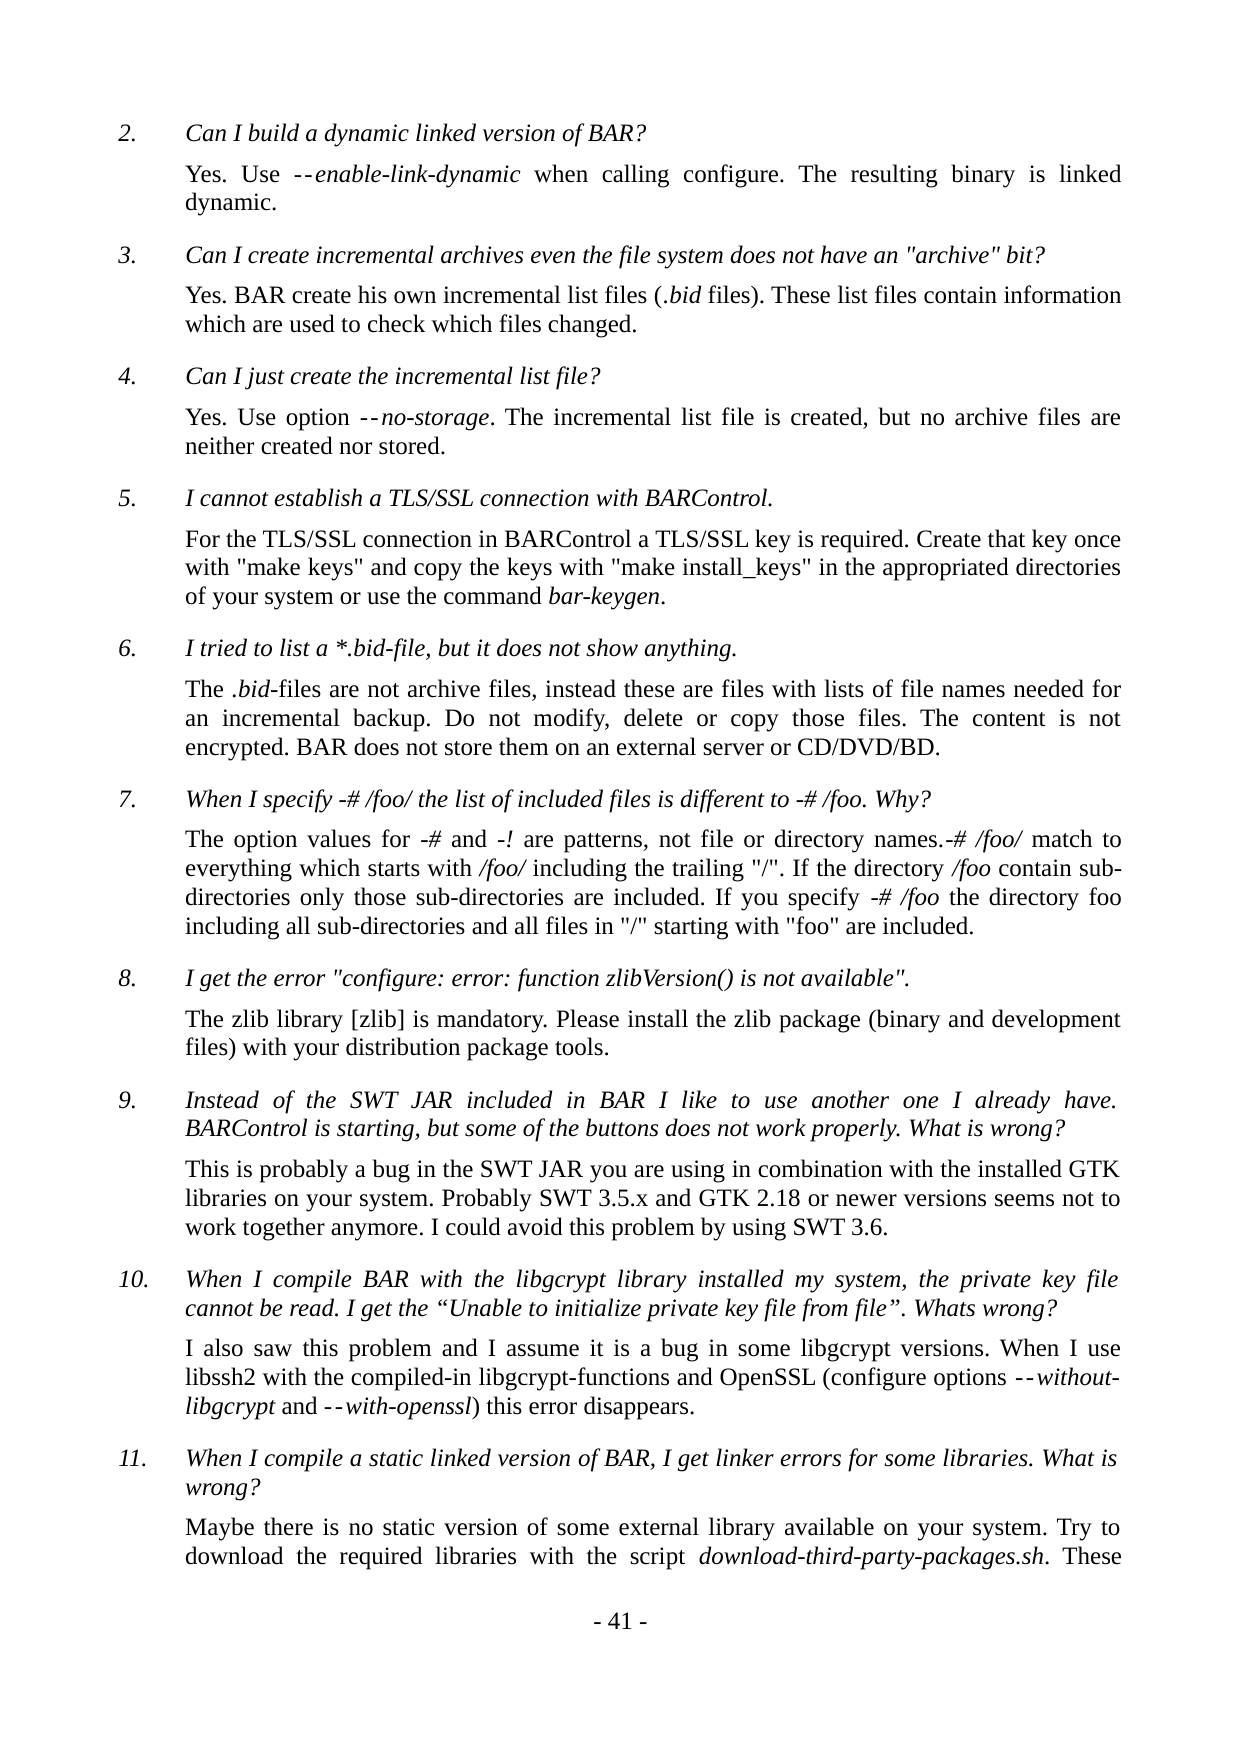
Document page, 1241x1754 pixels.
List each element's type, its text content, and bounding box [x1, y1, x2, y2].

list I get the error "configure: error: function zlibVersion() is not available". [118, 963, 1122, 992]
list When I compile BAR with the libgcrypt library installed my system, the private key file cannot be read. I get the “Unable to initialize private key file from file”. Whats wrong? [118, 1264, 1122, 1321]
list I tried to list a *.bid-file, but it does not show anything. [118, 633, 1122, 662]
text Yes. Use option ‑‑no-storage. The incremental list file is created, but no archive files are neither created nor stored. [185, 402, 1122, 459]
text Yes. BAR create his own incremental list files (.bid files). These list files contain information which are used to check which files changed. [185, 280, 1122, 338]
text I also saw this problem and I assume it is a bug in some libgcrypt versions. When I use libssh2 with the compiled-in libgcrypt-functions and OpenSSL (configure options ‑‑without-libgcrypt and ‑‑with-openssl) this error disappears. [185, 1333, 1122, 1419]
list Can I just create the incremental list file? [118, 361, 1122, 390]
list Instead of the SWT JAR included in BAR I like to use another one I already have. BARControl is starting, but some of the buttons does not work properly. What is wrong? [118, 1085, 1122, 1142]
text The option values for -# and -! are patterns, not file or directory names.-# /foo/ match to everything which starts with /foo/ including the trailing "/". If the directory /foo contain sub-directories only those sub-directories are included. If you specify -# /foo the directory foo including all sub-directories and all files in "/" starting with "foo" are included. [185, 824, 1122, 939]
list When I specify -# /foo/ the list of included files is different to -# /foo. Why? [118, 784, 1122, 813]
text The .bid-files are not archive files, instead these are files with lists of file names needed for an incremental backup. Do not modify, delete or copy those files. The content is not encrypted. BAR does not store them on an external server or CD/DVD/BD. [185, 674, 1122, 760]
text The zlib library [zlib] is mandatory. Please install the zlib package (binary and development files) with your distribution package tools. [185, 1004, 1122, 1061]
list I cannot establish a TLS/SSL connection with BARControl. [118, 483, 1122, 512]
list Can I create incremental archives even the file system does not have an "archive" bit? [118, 240, 1122, 268]
text For the TLS/SSL connection in BARControl a TLS/SSL key is required. Create that key once with "make keys" and copy the keys with "make install_keys" in the appropriated directories of your system or use the command bar-keygen. [185, 524, 1122, 610]
list When I compile a static linked version of BAR, I get linker errors for some libraries. What is wrong? [118, 1443, 1122, 1501]
text This is probably a bug in the SWT JAR you are using in combination with the installed GTK libraries on your system. Probably SWT 3.5.x and GTK 2.18 or newer versions seems not to work together anymore. I could avoid this problem by using SWT 3.6. [185, 1154, 1122, 1240]
text Maybe there is no static version of some external library available on your system. Try to download the required libraries with the script download-third-party-packages.sh. These [185, 1512, 1122, 1570]
list Can I build a dynamic linked version of BAR? [118, 118, 1122, 147]
text Yes. Use ‑‑enable-link-dynamic when calling configure. The resulting binary is linked dynamic. [185, 159, 1122, 216]
